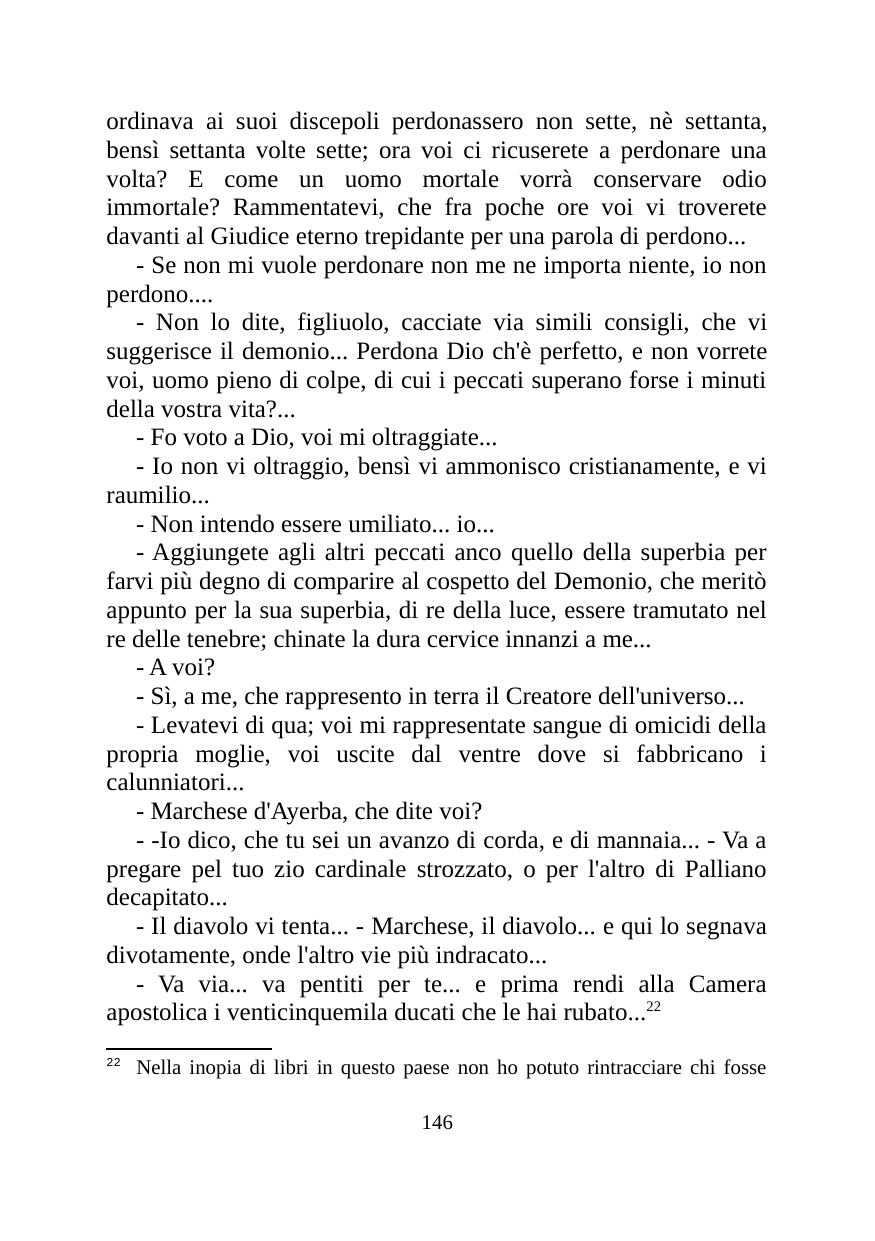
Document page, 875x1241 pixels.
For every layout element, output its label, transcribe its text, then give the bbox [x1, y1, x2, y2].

text - Levatevi di qua; voi mi rappresentate sangue di omicidi della propria moglie, voi uscite dal ventre dove si fabbricano i calunniatori... [106, 710, 768, 796]
text - Se non mi vuole perdonare non me ne importa niente, io non perdono.... [106, 250, 768, 307]
text - Non intendo essere umiliato... io... [106, 509, 768, 537]
text - Sì, a me, che rappresento in terra il Creatore dell'universo... [106, 681, 768, 710]
text - Fo voto a Dio, voi mi oltraggiate... [106, 422, 768, 451]
text - A voi? [106, 652, 768, 681]
text - Marchese d'Ayerba, che dite voi? [106, 796, 768, 825]
text ordinava ai suoi discepoli perdonassero non sette, nè settanta, bensì settanta volte sette; ora voi ci ricuserete a perdonare una volta? E come un uomo mortale vorrà conservare odio immortale? Rammentatevi, che fra poche ore voi vi troverete davanti al Giudice eterno trepidante per una parola di perdono... [106, 106, 768, 250]
text - Il diavolo vi tenta... - Marchese, il diavolo... e qui lo segnava divotamente, onde l'altro vie più indracato... [106, 911, 768, 969]
text Nella inopia di libri in questo paese non ho potuto rintracciare chi fosse [106, 1055, 768, 1080]
text - Aggiungete agli altri peccati anco quello della superbia per farvi più degno di comparire al cospetto del Demonio, che meritò appunto per la sua superbia, di re della luce, essere tramutato nel re delle tenebre; chinate la dura cervice innanzi a me... [106, 537, 768, 652]
text - Va via... va pentiti per te... e prima rendi alla Camera apostolica i venticinquemila ducati che le hai rubato... [106, 969, 768, 1026]
text - -Io dico, che tu sei un avanzo di corda, e di mannaia... - Va a pregare pel tuo zio cardinale strozzato, o per l'altro di Palliano decapitato... [106, 825, 768, 911]
text - Io non vi oltraggio, bensì vi ammonisco cristianamente, e vi raumilio... [106, 451, 768, 509]
text - Non lo dite, figliuolo, cacciate via simili consigli, che vi suggerisce il demonio... Perdona Dio ch'è perfetto, e non vorrete voi, uomo pieno di colpe, di cui i peccati superano forse i minuti della vostra vita?... [106, 307, 768, 422]
